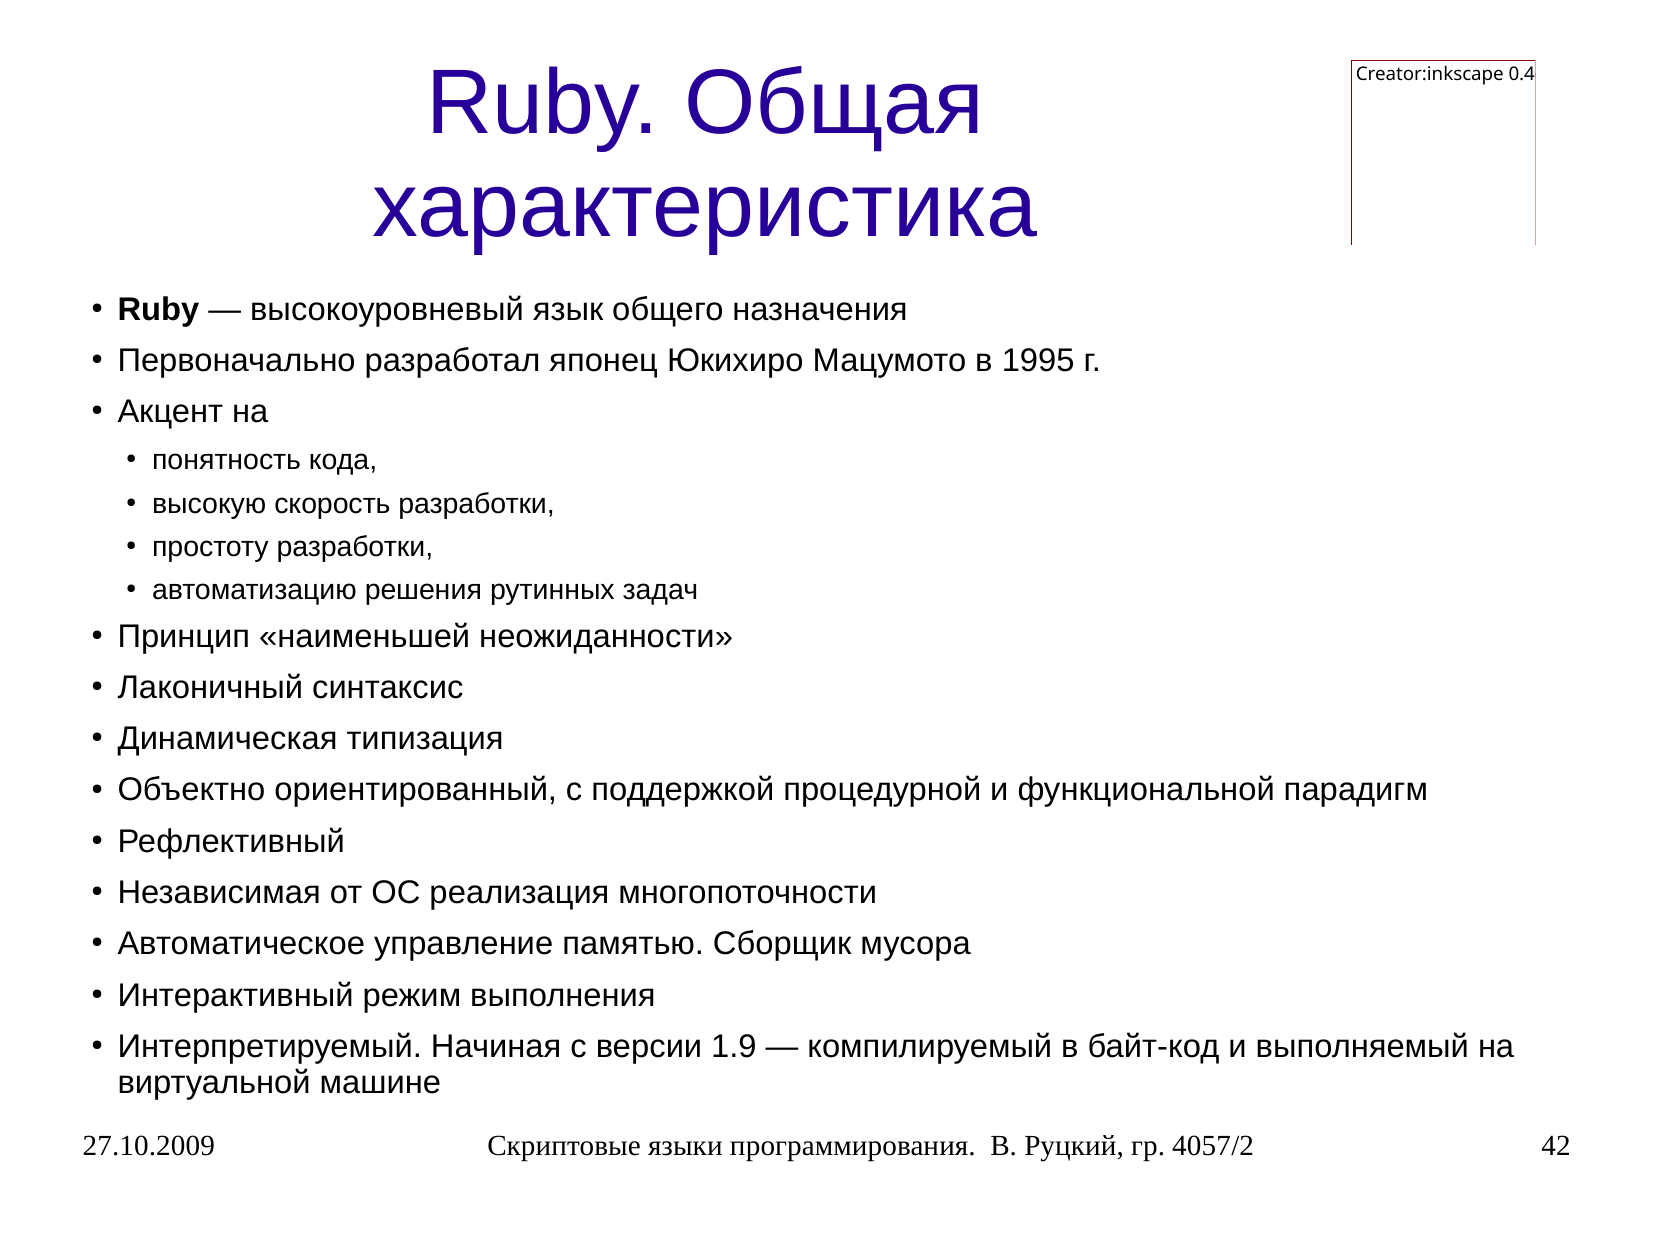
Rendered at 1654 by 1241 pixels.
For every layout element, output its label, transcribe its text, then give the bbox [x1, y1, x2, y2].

picture [1349, 59, 1536, 245]
list Ruby — высокоуровневый язык общего назначения Первоначально разработал японец Юкихиро Мацумото в 1995 г. Акцент на понятность кода, высокую скорость разработки, простоту разработки, автоматизацию решения рутинных задач Принцип «наименьшей неожиданности» Лаконичный синтаксис Динамическая типизация Объектно ориентированный, с поддержкой процедурной и функциональной парадигм Рефлективный Независимая от ОС реализация многопоточности Автоматическое управление памятью. Сборщик мусора Интерактивный режим выполнения Интерпретируемый. Начиная с версии 1.9 — компилируемый в байт-код и выполняемый на виртуальной машине [82, 290, 1571, 1109]
title Ruby. Общая характеристика [82, 49, 1329, 257]
